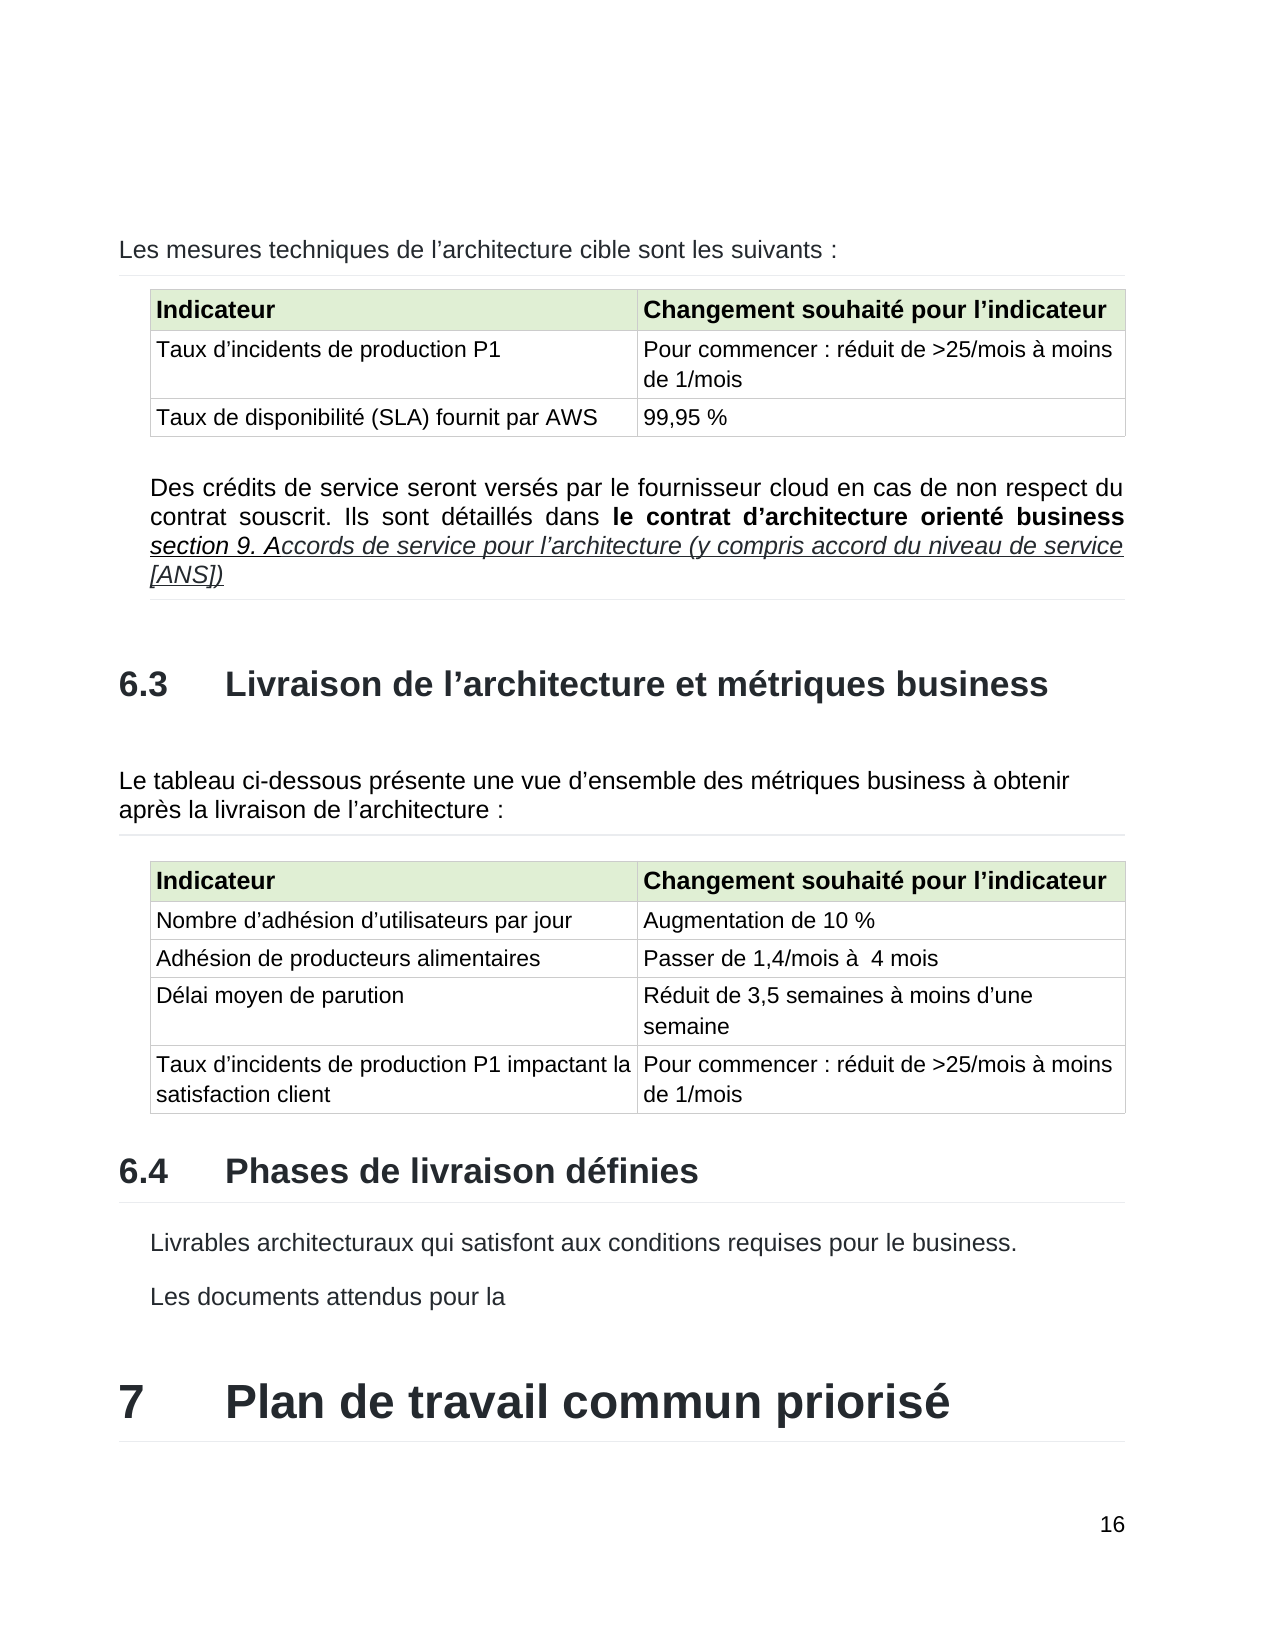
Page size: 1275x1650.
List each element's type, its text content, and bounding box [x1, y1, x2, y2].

table_cell Réduit de 3,5 semaines à moins d’une semaine [638, 978, 1125, 1045]
subtitle Plan de travail commun priorisé [119, 1373, 1125, 1441]
table_cell Taux de disponibilité (SLA) fournit par AWS [151, 399, 637, 436]
table_cell Taux d’incidents de production P1 impactant la satisfaction client [151, 1046, 637, 1113]
table_header Changement souhaité pour l’indicateur [638, 862, 1125, 901]
table_cell Adhésion de producteurs alimentaires [151, 940, 637, 977]
table_header Indicateur [151, 862, 637, 901]
table_header Indicateur [151, 290, 637, 330]
text Des crédits de service seront versés par le fournisseur cloud en cas de non respect du contrat souscrit. Ils sont détaillés dans le contrat d’architecture orienté business section 9. Accords de service pour l’architecture (y compris accord du niveau de service [ANS]) [150, 473, 1125, 599]
table_cell Passer de 1,4/mois à 4 mois [638, 940, 1125, 977]
table_cell Pour commencer : réduit de >25/mois à moins de 1/mois [638, 1046, 1125, 1113]
text Le tableau ci-dessous présente une vue d’ensemble des métriques business à obtenir après la livraison de l’architecture : [119, 766, 1125, 834]
text Livrables architecturaux qui satisfont aux conditions requises pour le business. [150, 1228, 1125, 1257]
table_header Changement souhaité pour l’indicateur [638, 290, 1125, 330]
subtitle Phases de livraison définies [119, 1151, 1125, 1202]
table_cell Nombre d’adhésion d’utilisateurs par jour [151, 902, 637, 939]
table_cell Délai moyen de parution [151, 978, 637, 1045]
table_cell Pour commencer : réduit de >25/mois à moins de 1/mois [638, 331, 1125, 398]
text Les mesures techniques de l’architecture cible sont les suivants : [119, 236, 1125, 275]
table_cell Taux d’incidents de production P1 [151, 331, 637, 398]
table_cell 99,95 % [638, 399, 1125, 436]
subtitle Livraison de l’architecture et métriques business [119, 663, 1125, 703]
table_cell Augmentation de 10 % [638, 902, 1125, 939]
text Les documents attendus pour la [150, 1282, 1125, 1311]
